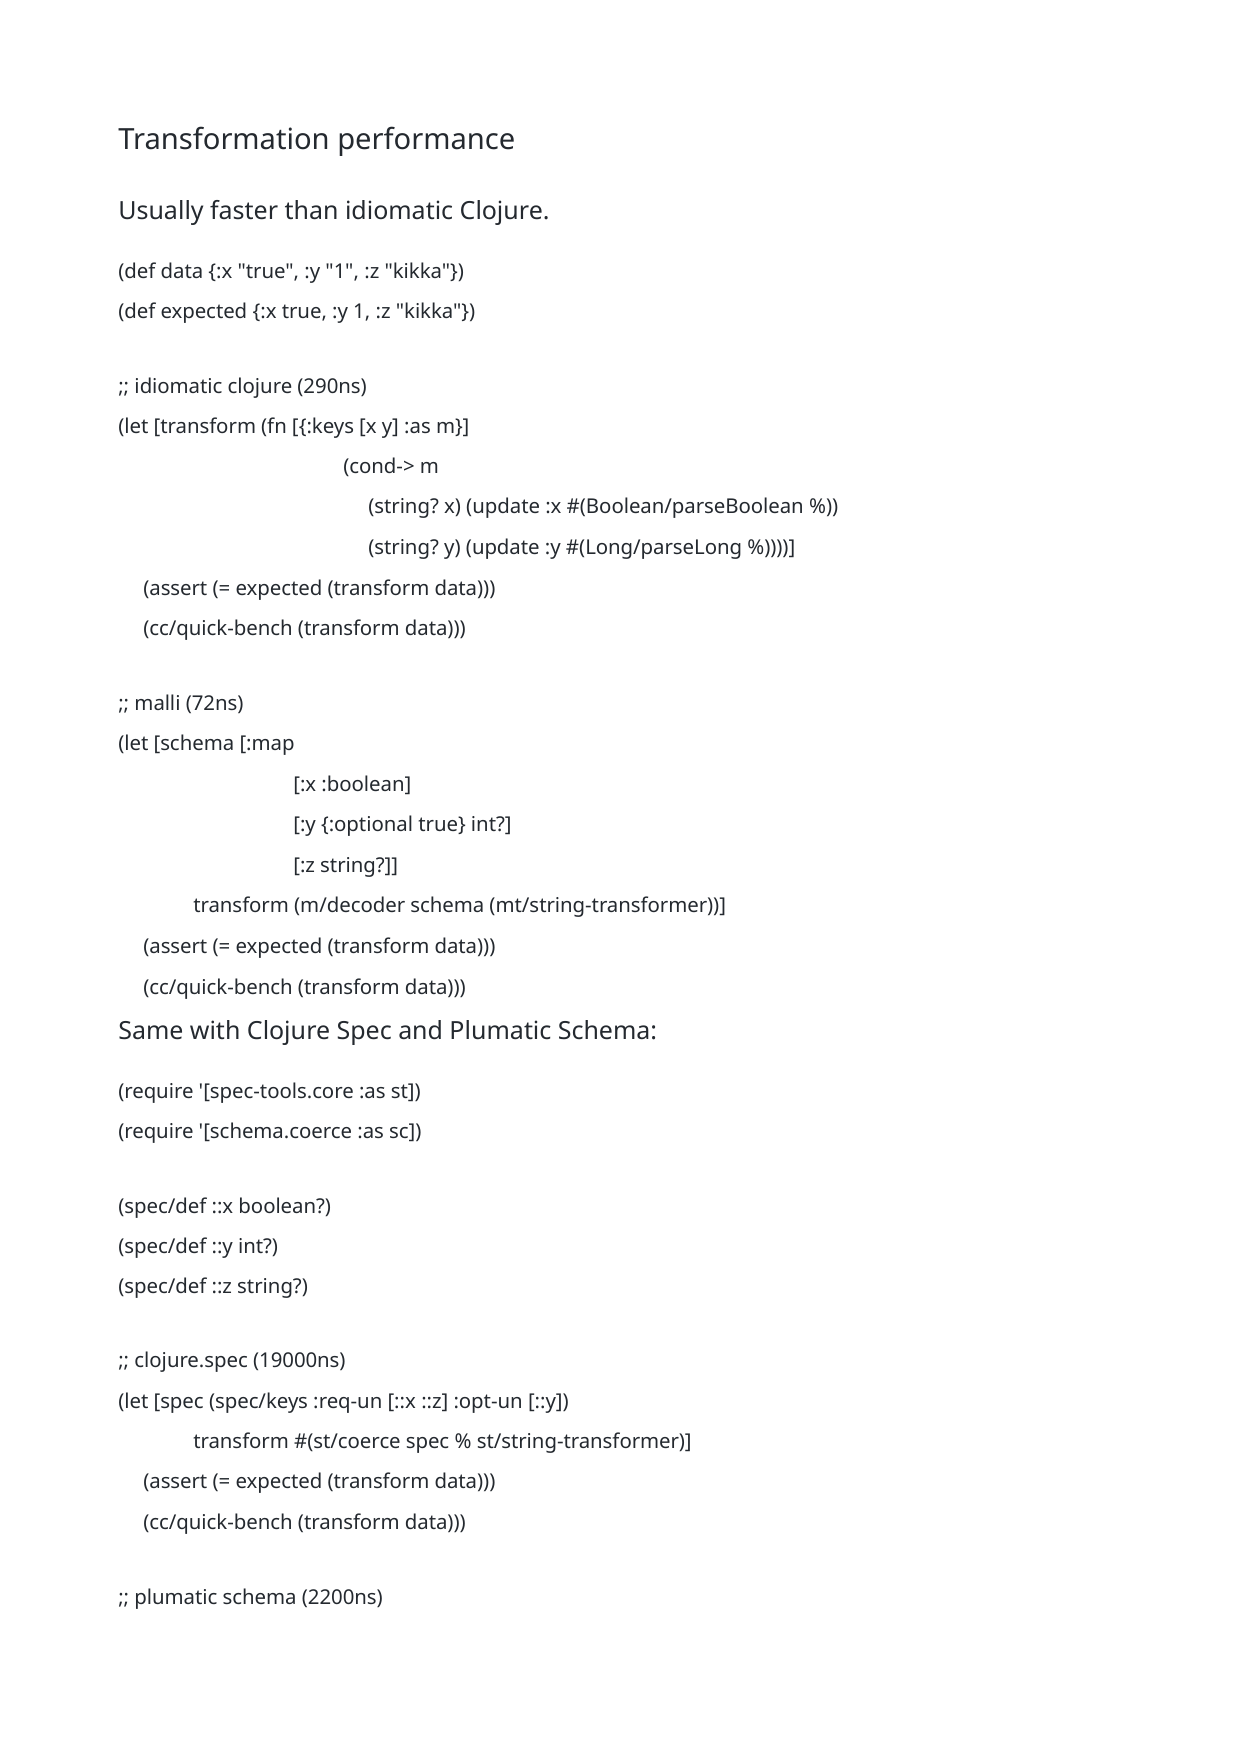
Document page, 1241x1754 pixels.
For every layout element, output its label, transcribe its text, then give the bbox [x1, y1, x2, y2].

text [:x :boolean] [118, 769, 1122, 797]
text ;; malli (72ns) [118, 689, 1122, 717]
text (string? y) (update :y #(Long/parseLong %))))] [118, 533, 1122, 561]
text (let [schema [:map [118, 729, 1122, 757]
text [:y {:optional true} int?] [118, 810, 1122, 838]
text (cc/quick-bench (transform data))) [118, 1508, 1122, 1536]
text (cond-> m [118, 452, 1122, 479]
text (let [spec (spec/keys :req-un [::x ::z] :opt-un [::y]) [118, 1386, 1122, 1414]
text (def data {:x "true", :y "1", :z "kikka"}) [118, 257, 1122, 284]
text ;; idiomatic clojure (290ns) [118, 371, 1122, 399]
text (assert (= expected (transform data))) [118, 573, 1122, 601]
text (let [transform (fn [{:keys [x y] :as m}] [118, 411, 1122, 439]
text ;; clojure.spec (19000ns) [118, 1346, 1122, 1374]
text (spec/def ::x boolean?) [118, 1192, 1122, 1219]
text Same with Clojure Spec and Plumatic Schema: [118, 1013, 1122, 1047]
text (cc/quick-bench (transform data))) [118, 972, 1122, 1000]
text [:z string?]] [118, 850, 1122, 878]
text (def expected {:x true, :y 1, :z "kikka"}) [118, 297, 1122, 325]
text (cc/quick-bench (transform data))) [118, 614, 1122, 642]
text transform (m/decoder schema (mt/string-transformer))] [118, 891, 1122, 919]
text (spec/def ::z string?) [118, 1272, 1122, 1299]
text Usually faster than idiomatic Clojure. [118, 193, 1122, 227]
text (spec/def ::y int?) [118, 1232, 1122, 1259]
text (string? x) (update :x #(Boolean/parseBoolean %)) [118, 492, 1122, 520]
subtitle Transformation performance [118, 118, 1122, 158]
text ;; plumatic schema (2200ns) [118, 1582, 1122, 1610]
text transform #(st/coerce spec % st/string-transformer)] [118, 1426, 1122, 1454]
text (require '[schema.coerce :as sc]) [118, 1117, 1122, 1145]
text (assert (= expected (transform data))) [118, 932, 1122, 960]
text (assert (= expected (transform data))) [118, 1467, 1122, 1495]
text (require '[spec-tools.core :as st]) [118, 1077, 1122, 1105]
